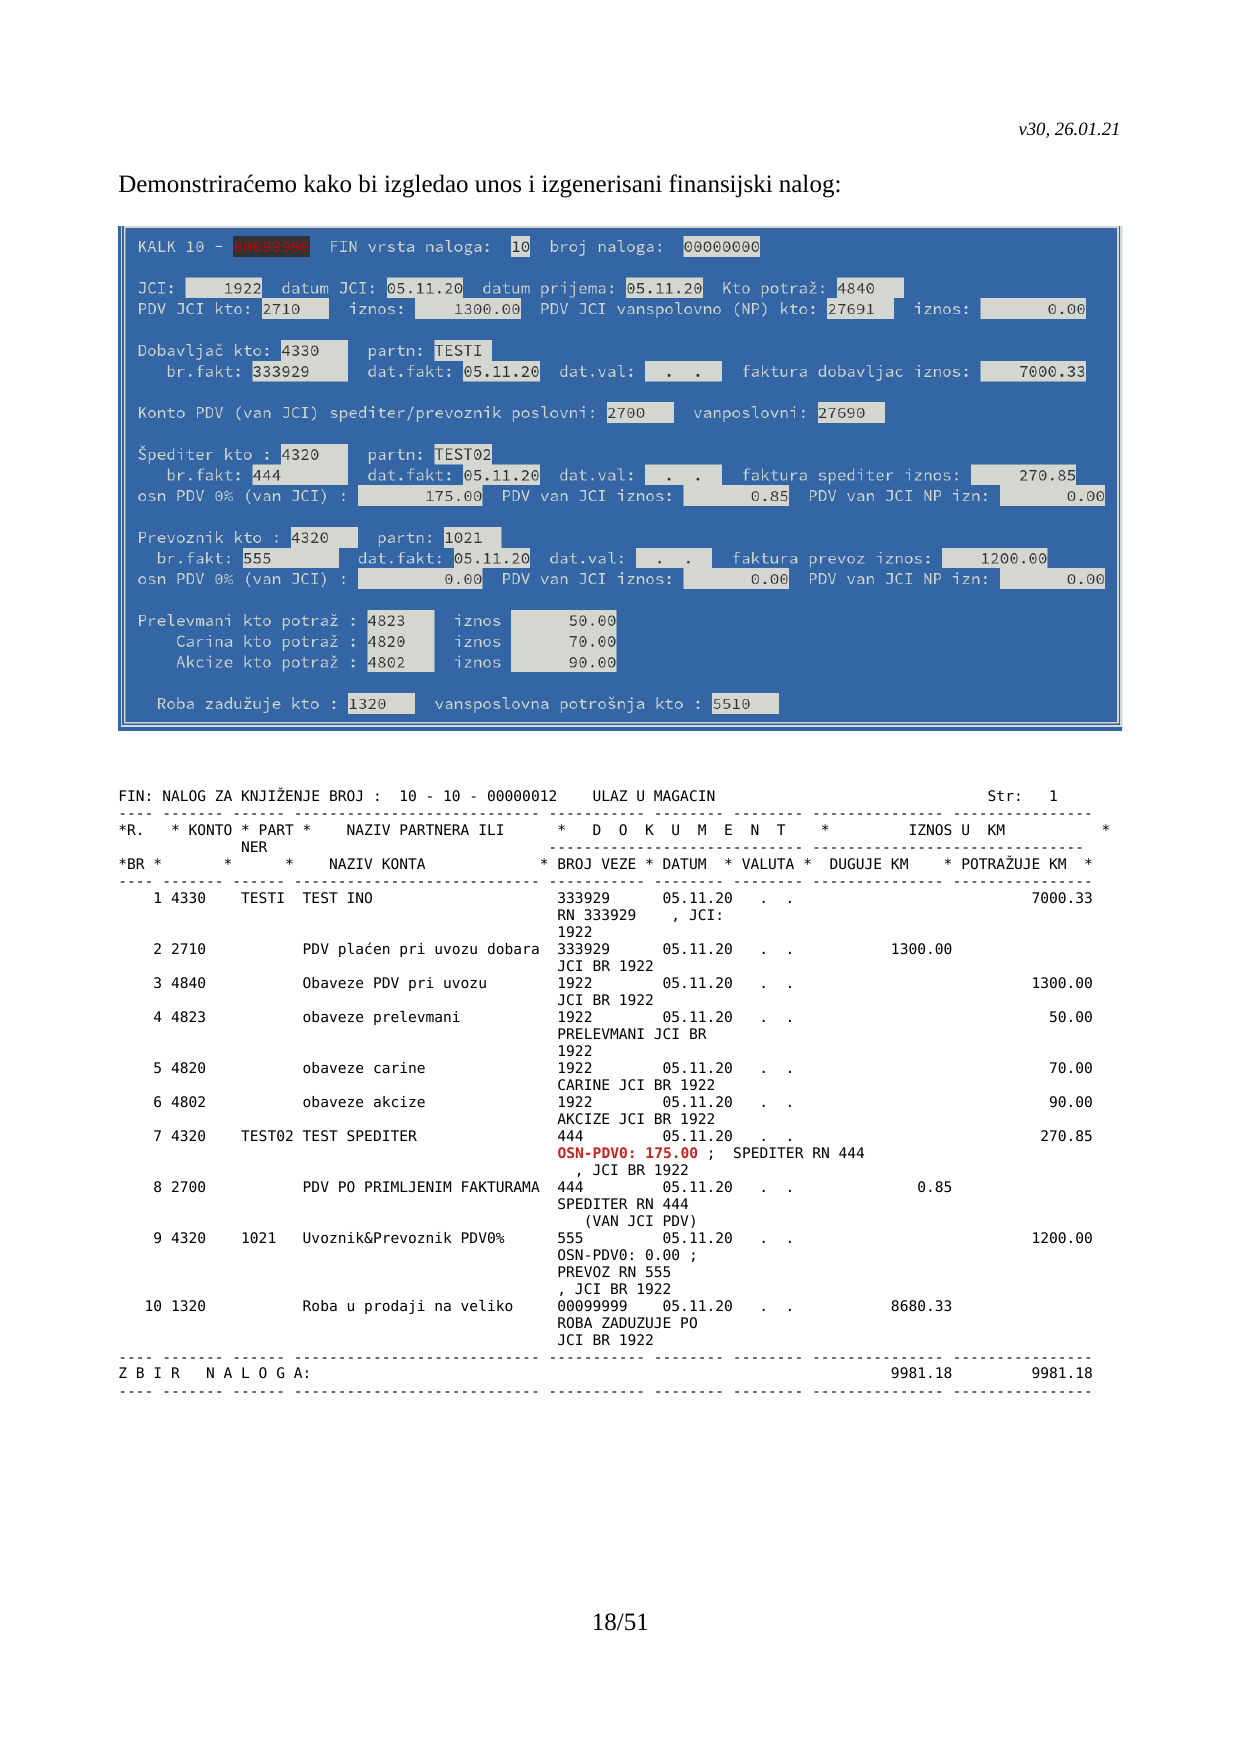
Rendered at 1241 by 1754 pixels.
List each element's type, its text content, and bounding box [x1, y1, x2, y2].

text 5 4820 obaveze carine 1922 05.11.20 . . 70.00 [118, 1060, 1122, 1077]
text ---- ------- ------ ---------------------------- ----------- -------- -------- --------------- ---------------- [118, 873, 1122, 890]
text , JCI BR 1922 [118, 1281, 1122, 1297]
text , JCI BR 1922 [118, 1162, 1122, 1179]
text ---- ------- ------ ---------------------------- ----------- -------- -------- --------------- ---------------- [118, 1348, 1122, 1365]
text OSN-PDV0: 175.00 ; SPEDITER RN 444 [118, 1145, 1122, 1162]
text ---- ------- ------ ---------------------------- ----------- -------- -------- --------------- ---------------- [118, 805, 1122, 822]
text CARINE JCI BR 1922 [118, 1077, 1122, 1094]
text 4 4823 obaveze prelevmani 1922 05.11.20 . . 50.00 [118, 1009, 1122, 1026]
text Z B I R N A L O G A: 9981.18 9981.18 [118, 1365, 1122, 1382]
text JCI BR 1922 [118, 992, 1122, 1009]
text 9 4320 1021 Uvoznik&Prevoznik PDV0% 555 05.11.20 . . 1200.00 [118, 1229, 1122, 1247]
text OSN-PDV0: 0.00 ; [118, 1247, 1122, 1263]
text 6 4802 obaveze akcize 1922 05.11.20 . . 90.00 [118, 1094, 1122, 1111]
text SPEDITER RN 444 [118, 1196, 1122, 1213]
text ---- ------- ------ ---------------------------- ----------- -------- -------- --------------- ---------------- [118, 1382, 1122, 1399]
text 1922 [118, 1043, 1122, 1060]
text *R. * KONTO * PART * NAZIV PARTNERA ILI * D O K U M E N T * IZNOS U KM * [118, 822, 1122, 839]
text PREVOZ RN 555 [118, 1263, 1122, 1281]
text AKCIZE JCI BR 1922 [118, 1111, 1122, 1128]
text RN 333929 , JCI: [118, 907, 1122, 924]
text 3 4840 Obaveze PDV pri uvozu 1922 05.11.20 . . 1300.00 [118, 975, 1122, 992]
text JCI BR 1922 [118, 1331, 1122, 1348]
text 2 2710 PDV plaćen pri uvozu dobara 333929 05.11.20 . . 1300.00 [118, 941, 1122, 958]
text FIN: NALOG ZA KNJIŽENJE BROJ : 10 - 10 - 00000012 ULAZ U MAGACIN Str: 1 [118, 788, 1122, 805]
text Demonstriraćemo kako bi izgledao unos i izgenerisani finansijski nalog: [118, 169, 1122, 198]
text 10 1320 Roba u prodaji na veliko 00099999 05.11.20 . . 8680.33 [118, 1297, 1122, 1314]
text 1922 [118, 924, 1122, 941]
text *BR * * * NAZIV KONTA * BROJ VEZE * DATUM * VALUTA * DUGUJE KM * POTRAŽUJE KM * [118, 856, 1122, 873]
text (VAN JCI PDV) [118, 1213, 1122, 1229]
text JCI BR 1922 [118, 958, 1122, 975]
text 7 4320 TEST02 TEST SPEDITER 444 05.11.20 . . 270.85 [118, 1128, 1122, 1145]
text PRELEVMANI JCI BR [118, 1026, 1122, 1043]
text 1 4330 TESTI TEST INO 333929 05.11.20 . . 7000.33 [118, 890, 1122, 907]
picture [118, 226, 1123, 731]
text ROBA ZADUZUJE PO [118, 1314, 1122, 1331]
text 8 2700 PDV PO PRIMLJENIM FAKTURAMA 444 05.11.20 . . 0.85 [118, 1179, 1122, 1196]
text NER ----------------------------- ------------------------------- [118, 839, 1122, 856]
